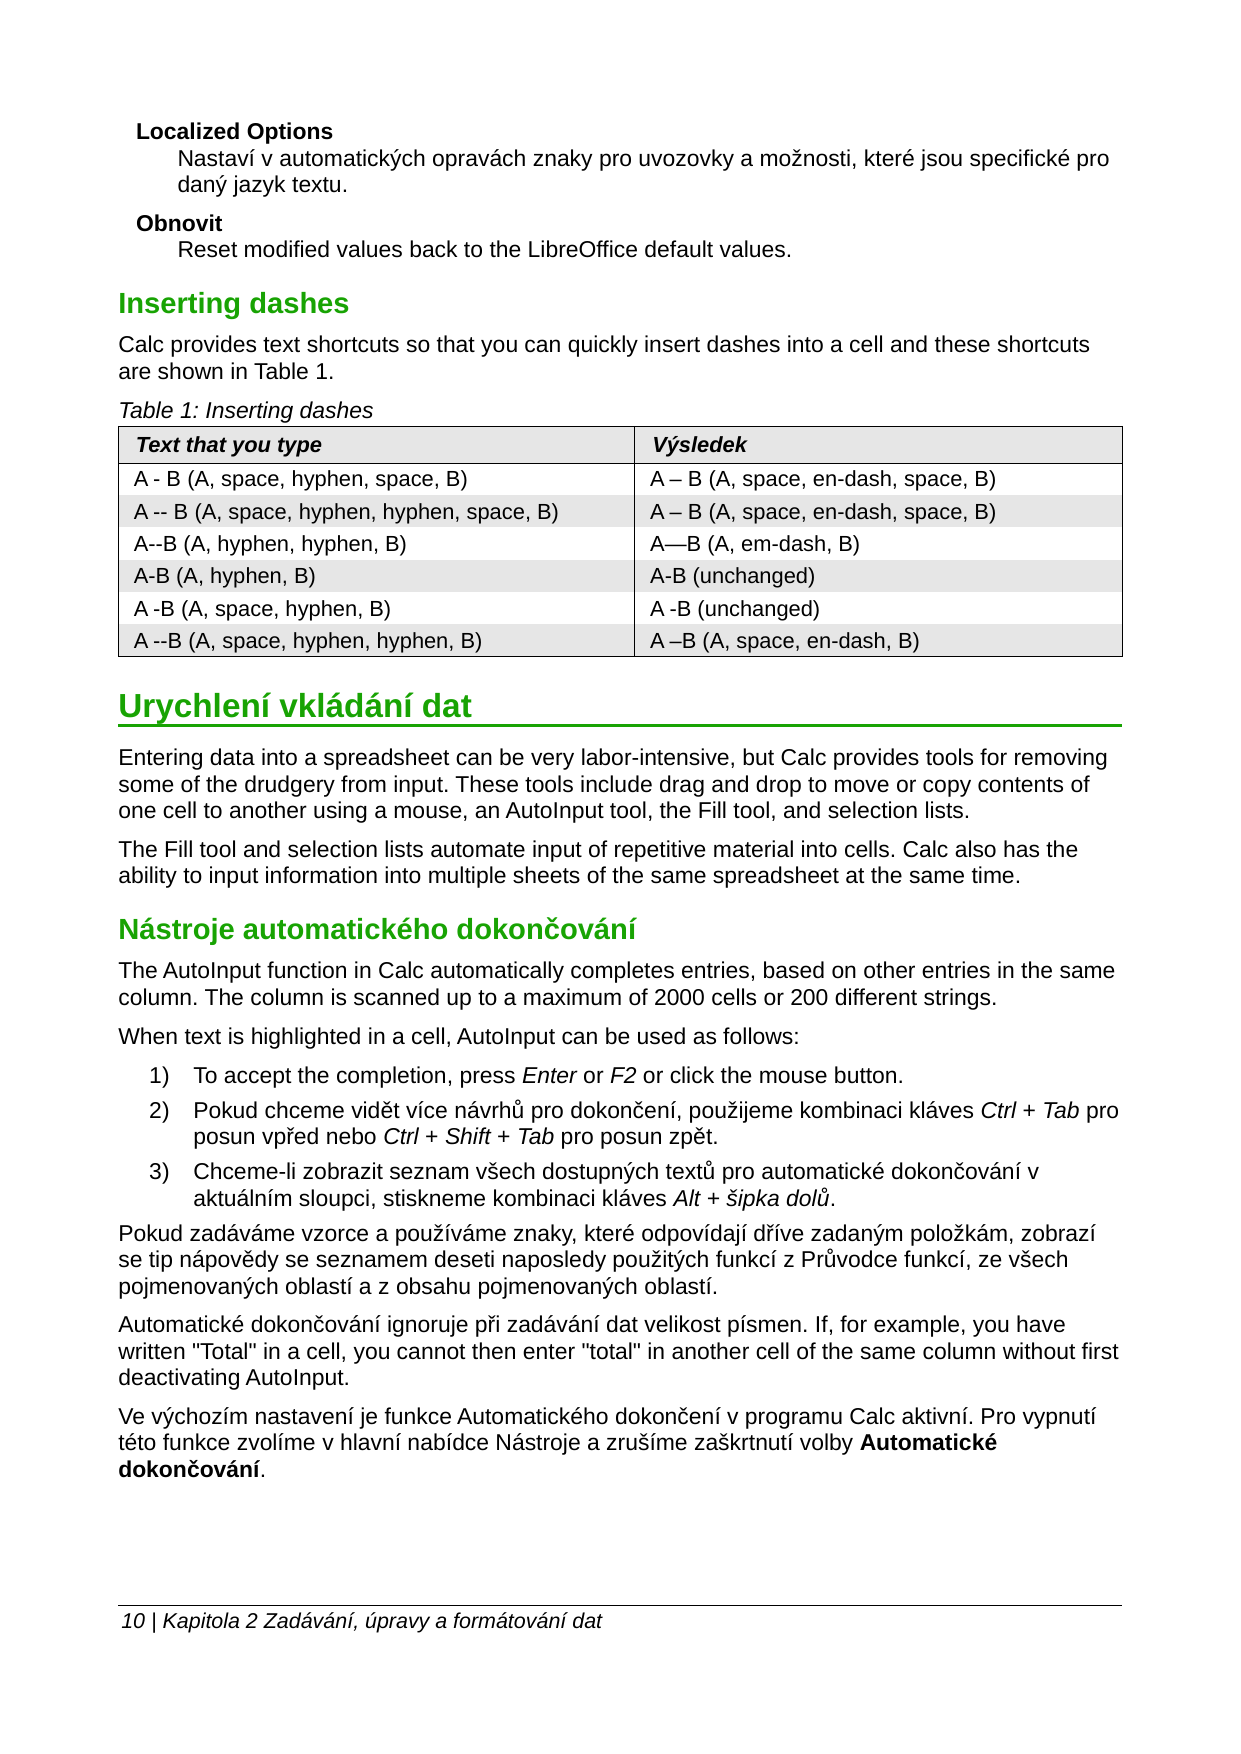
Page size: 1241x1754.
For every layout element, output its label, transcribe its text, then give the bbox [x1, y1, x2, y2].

text When text is highlighted in a cell, AutoInput can be used as follows: [118, 1023, 1122, 1049]
text Ve výchozím nastavení je funkce Automatického dokončení v programu Calc aktivní. Pro vypnutí této funkce zvolíme v hlavní nabídce Nástroje a zrušíme zaškrtnutí volby Automatické dokončování. [118, 1403, 1122, 1482]
table_cell A -B (unchanged) [635, 592, 1122, 624]
text Reset modified values back to the LibreOffice default values. [177, 236, 1122, 262]
table_cell A --B (A, space, hyphen, hyphen, B) [119, 624, 634, 656]
list To accept the completion, press Enter or F2 or click the mouse button. [169, 1062, 1122, 1088]
text Entering data into a spreadsheet can be very labor-intensive, but Calc provides tools for removing some of the drudgery from input. These tools include drag and drop to move or copy contents of one cell to another using a mouse, an AutoInput tool, the Fill tool, and selection lists. [118, 744, 1122, 823]
table_cell A – B (A, space, en-dash, space, B) [635, 464, 1122, 495]
table_cell A –B (A, space, en-dash, B) [635, 624, 1122, 656]
text Pokud zadáváme vzorce a používáme znaky, které odpovídají dříve zadaným položkám, zobrazí se tip nápovědy se seznamem deseti naposledy použitých funkcí z Průvodce funkcí, ze všech pojmenovaných oblastí a z obsahu pojmenovaných oblastí. [118, 1220, 1122, 1299]
table_cell A-B (unchanged) [635, 560, 1122, 592]
table_cell A-B (A, hyphen, B) [119, 560, 634, 592]
text The Fill tool and selection lists automate input of repetitive material into cells. Calc also has the ability to input information into multiple sheets of the same spreadsheet at the same time. [118, 836, 1122, 888]
table_cell A—B (A, em-dash, B) [635, 527, 1122, 559]
table_header Výsledek [635, 427, 1122, 463]
list Pokud chceme vidět více návrhů pro dokončení, použijeme kombinaci kláves Ctrl + Tab pro posun vpřed nebo Ctrl + Shift + Tab pro posun zpět. [169, 1097, 1122, 1149]
table_cell A--B (A, hyphen, hyphen, B) [119, 527, 634, 559]
text Nastaví v automatických opravách znaky pro uvozovky a možnosti, které jsou specifické pro daný jazyk textu. [177, 144, 1122, 197]
text Obnovit [136, 210, 1122, 236]
text Automatické dokončování ignoruje při zadávání dat velikost písmen. If, for example, you have written "Total" in a cell, you cannot then enter "total" in another cell of the same column without first deactivating AutoInput. [118, 1311, 1122, 1391]
text Table 1: Inserting dashes [118, 397, 1122, 423]
text Calc provides text shortcuts so that you can quickly insert dashes into a cell and these shortcuts are shown in Table 1. [118, 331, 1122, 384]
table_cell A -B (A, space, hyphen, B) [119, 592, 634, 624]
subtitle Inserting dashes [118, 286, 1122, 319]
subtitle Urychlení vkládání dat [118, 686, 1122, 724]
table_header Text that you type [119, 427, 634, 463]
text Localized Options [136, 118, 1122, 144]
subtitle Nástroje automatického dokončování [118, 912, 1122, 946]
table_cell A - B (A, space, hyphen, space, B) [119, 464, 634, 495]
table_cell A -- B (A, space, hyphen, hyphen, space, B) [119, 495, 634, 527]
list Chceme-li zobrazit seznam všech dostupných textů pro automatické dokončování v aktuálním sloupci, stiskneme kombinaci kláves Alt + šipka dolů. [169, 1158, 1122, 1211]
table_cell A – B (A, space, en-dash, space, B) [635, 495, 1122, 527]
text The AutoInput function in Calc automatically completes entries, based on other entries in the same column. The column is scanned up to a maximum of 2000 cells or 200 different strings. [118, 957, 1122, 1010]
